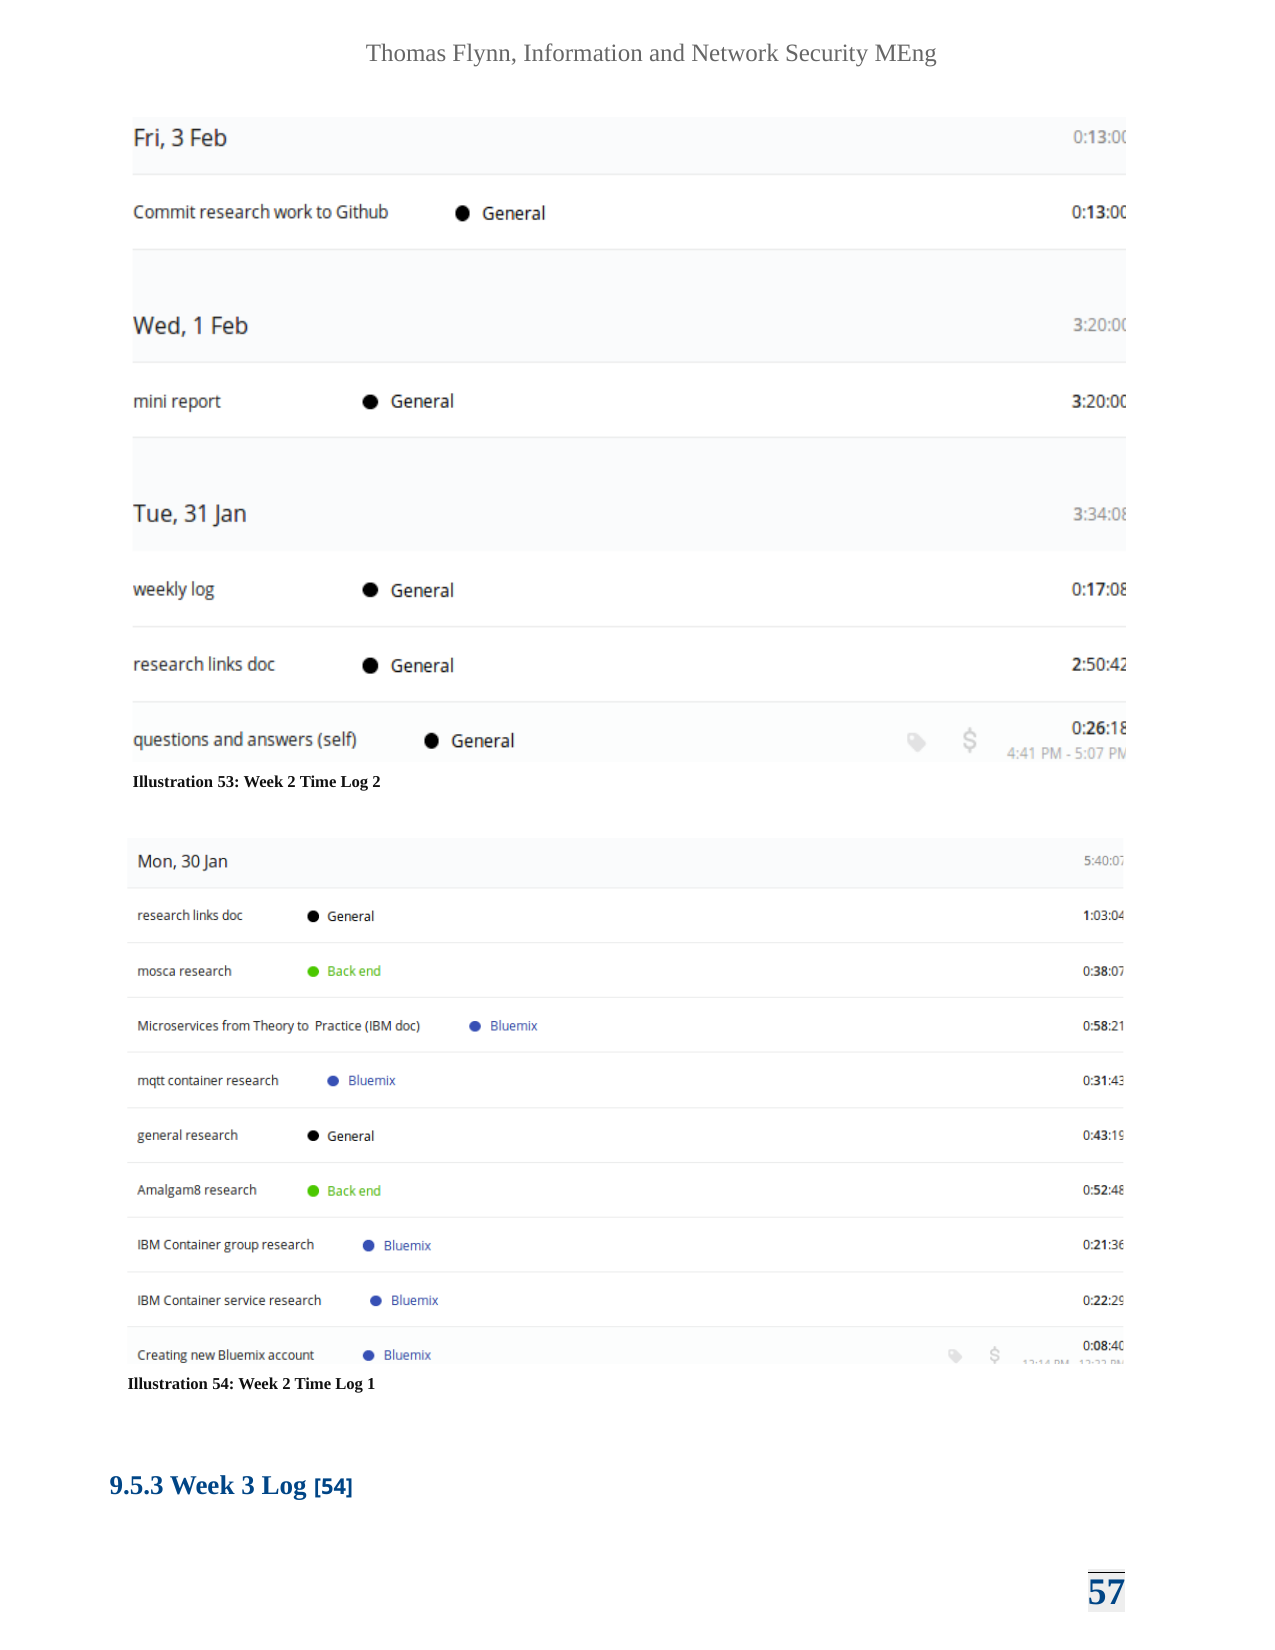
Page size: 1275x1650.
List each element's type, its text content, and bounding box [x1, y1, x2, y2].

subtitle 9.5.3 Week 3 Log [54] [109, 1469, 1125, 1501]
text Illustration 54: Week 2 Time Log 1 [127, 1364, 1123, 1393]
text Illustration 53: Week 2 Time Log 2 [132, 762, 1126, 791]
picture [132, 117, 1126, 762]
picture [127, 838, 1124, 1364]
